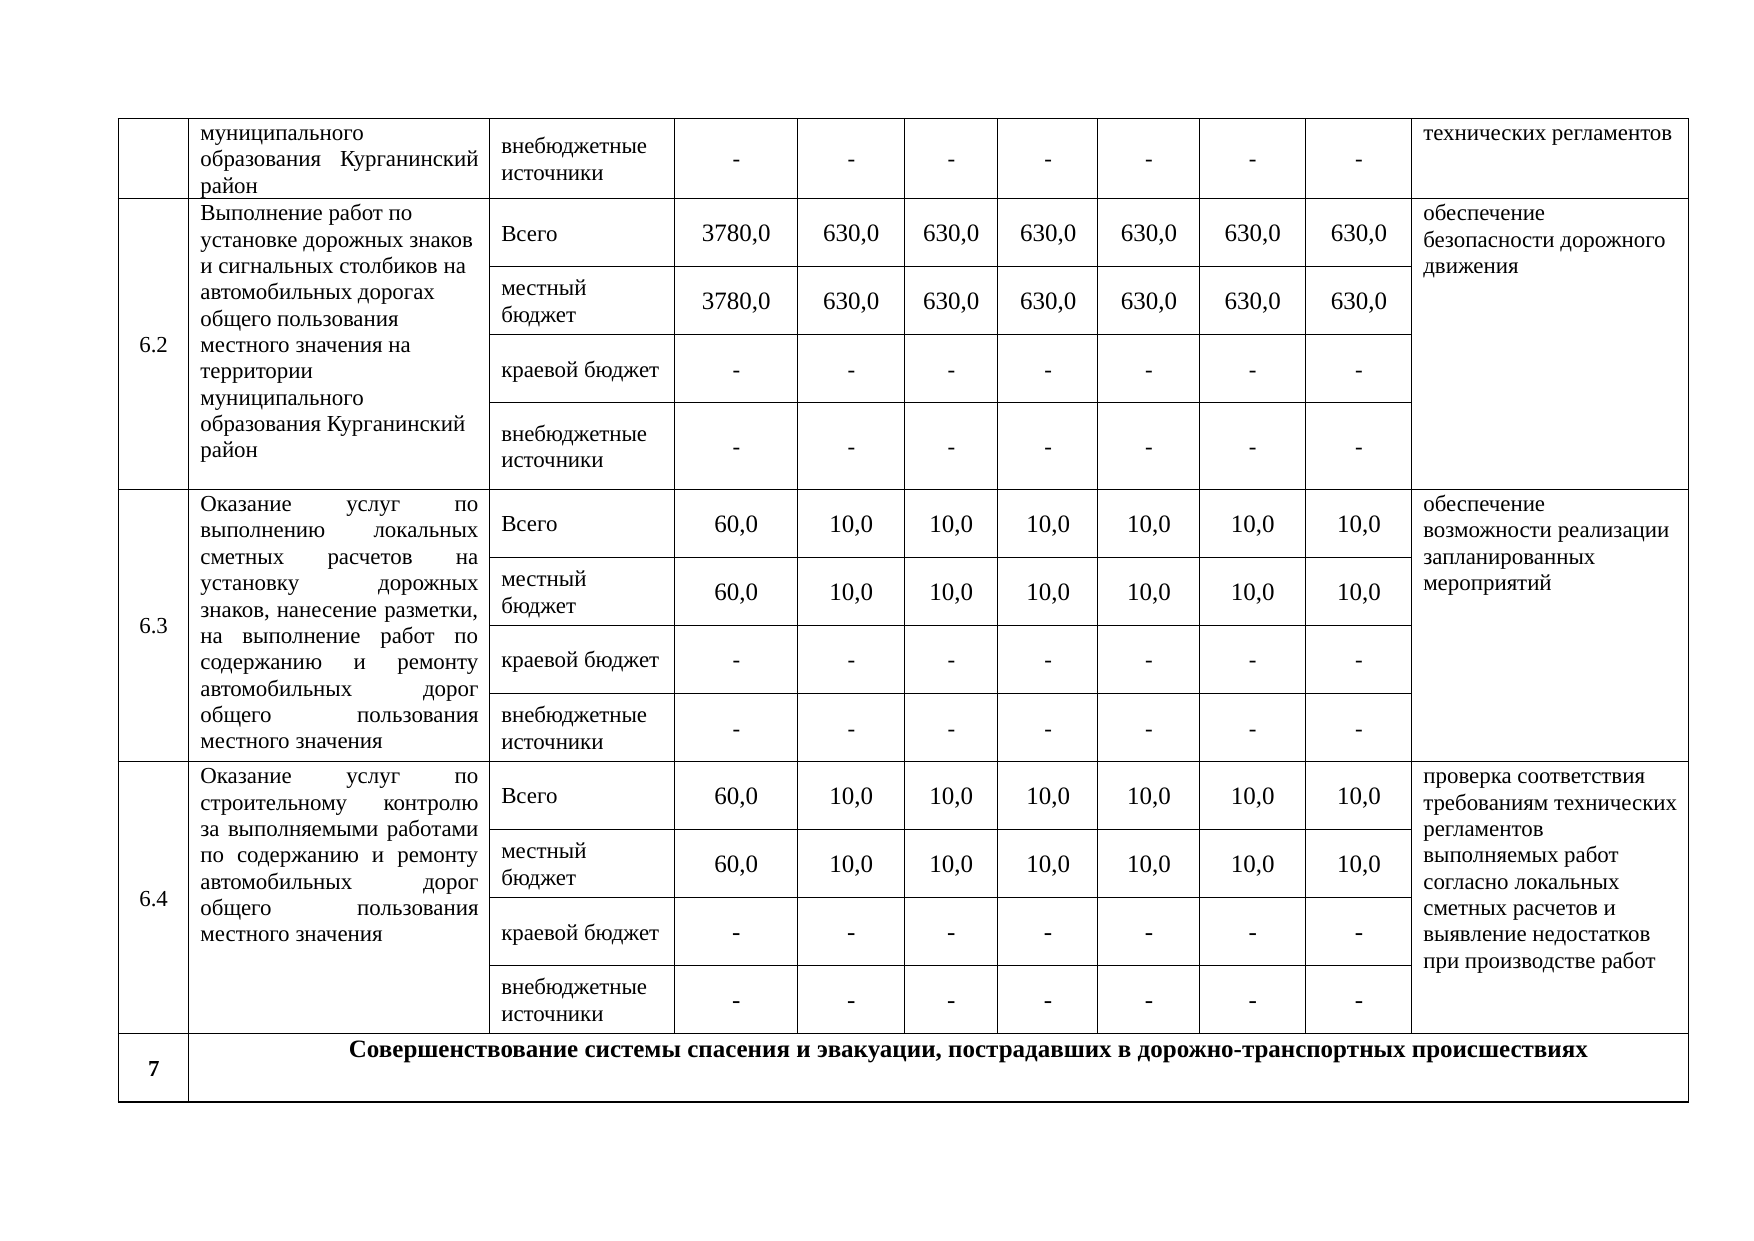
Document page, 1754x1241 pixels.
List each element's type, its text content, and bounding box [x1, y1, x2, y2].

table_cell - [905, 694, 997, 761]
table_cell внебюджетные источники [490, 966, 674, 1033]
table_cell 10,0 [1306, 490, 1411, 557]
table_cell 60,0 [675, 490, 797, 557]
table_cell 10,0 [998, 762, 1097, 829]
table_cell - [1098, 119, 1199, 198]
table_cell - [998, 966, 1097, 1033]
table_cell [119, 119, 188, 198]
table_cell Всего [490, 490, 674, 557]
table_cell - [905, 898, 997, 965]
table_cell 6.4 [119, 762, 188, 1033]
table_cell 10,0 [1306, 558, 1411, 625]
table_cell - [1200, 898, 1305, 965]
table_cell - [798, 403, 904, 489]
table_cell - [675, 966, 797, 1033]
table_cell 630,0 [798, 199, 904, 266]
table_cell 630,0 [998, 199, 1097, 266]
table_cell 10,0 [1098, 830, 1199, 897]
table_cell - [798, 119, 904, 198]
table_cell местный бюджет [490, 830, 674, 897]
table_cell - [1098, 898, 1199, 965]
table_cell 10,0 [1200, 558, 1305, 625]
table_cell - [675, 898, 797, 965]
table_cell - [675, 335, 797, 402]
table_cell проверка соответствия требованиям технических регламентов выполняемых работ согласно локальных сметных расчетов и выявление недостатков при производстве работ [1412, 762, 1688, 1033]
table_cell внебюджетные источники [490, 694, 674, 761]
table_cell 10,0 [998, 558, 1097, 625]
table_cell краевой бюджет [490, 335, 674, 402]
table_cell - [1306, 119, 1411, 198]
table_cell 10,0 [1098, 490, 1199, 557]
table_cell - [798, 335, 904, 402]
table_cell - [1098, 403, 1199, 489]
table_cell - [1200, 335, 1305, 402]
table_cell - [905, 966, 997, 1033]
table_cell - [1306, 335, 1411, 402]
table_cell - [675, 694, 797, 761]
table_cell - [675, 403, 797, 489]
table_cell 10,0 [1306, 830, 1411, 897]
table_cell 10,0 [1200, 490, 1305, 557]
table_cell 6.2 [119, 199, 188, 489]
table_cell 630,0 [1200, 199, 1305, 266]
table_cell - [1306, 966, 1411, 1033]
table_cell 10,0 [905, 490, 997, 557]
table_cell - [675, 626, 797, 693]
table_cell Всего [490, 762, 674, 829]
table_cell - [1200, 119, 1305, 198]
table_cell 10,0 [1098, 762, 1199, 829]
table_cell 10,0 [905, 830, 997, 897]
table_cell 3780,0 [675, 199, 797, 266]
table_cell - [1200, 403, 1305, 489]
table_cell 10,0 [1098, 558, 1199, 625]
table_cell - [1098, 626, 1199, 693]
table_cell краевой бюджет [490, 626, 674, 693]
table_cell - [1200, 694, 1305, 761]
table_cell Совершенствование системы спасения и эвакуации, пострадавших в дорожно-транспортных происшествиях [189, 1034, 1688, 1101]
table_cell технических регламентов [1412, 119, 1688, 198]
table_cell обеспечение возможности реализации запланированных мероприятий [1412, 490, 1688, 761]
table_cell - [905, 626, 997, 693]
table_cell - [1306, 626, 1411, 693]
table_cell 10,0 [905, 558, 997, 625]
table_cell - [998, 626, 1097, 693]
table_cell - [905, 403, 997, 489]
table_cell муниципального образования Курганинский район [189, 119, 489, 198]
table_cell 10,0 [1200, 830, 1305, 897]
table_cell - [798, 694, 904, 761]
table_cell - [798, 626, 904, 693]
table_cell - [1098, 335, 1199, 402]
table_cell - [675, 119, 797, 198]
table_cell 630,0 [798, 267, 904, 334]
table_cell - [798, 966, 904, 1033]
table_cell - [798, 898, 904, 965]
table_cell 10,0 [1200, 762, 1305, 829]
table_cell - [1098, 966, 1199, 1033]
table_cell - [998, 898, 1097, 965]
table_cell - [1098, 694, 1199, 761]
table_cell 630,0 [1098, 267, 1199, 334]
table_cell 10,0 [998, 830, 1097, 897]
table_cell - [905, 335, 997, 402]
table_cell внебюджетные источники [490, 403, 674, 489]
table_cell местный бюджет [490, 267, 674, 334]
table_cell 630,0 [905, 199, 997, 266]
table_cell краевой бюджет [490, 898, 674, 965]
table_cell 10,0 [998, 490, 1097, 557]
table_cell внебюджетные источники [490, 119, 674, 198]
table_cell - [1200, 966, 1305, 1033]
table_cell - [1306, 403, 1411, 489]
table_cell 60,0 [675, 558, 797, 625]
table_cell 10,0 [798, 490, 904, 557]
table_cell - [998, 119, 1097, 198]
table_cell Выполнение работ по установке дорожных знаков и сигнальных столбиков на автомобильных дорогах общего пользования местного значения на территории муниципального образования Курганинский район [189, 199, 489, 489]
table_cell 10,0 [798, 762, 904, 829]
table_cell 10,0 [798, 558, 904, 625]
table_cell 7 [119, 1034, 188, 1101]
table_cell - [998, 403, 1097, 489]
table_cell 6.3 [119, 490, 188, 761]
table_cell - [998, 335, 1097, 402]
table_cell 630,0 [1306, 267, 1411, 334]
table_cell - [905, 119, 997, 198]
table_cell 630,0 [905, 267, 997, 334]
table_cell обеспечение безопасности дорожного движения [1412, 199, 1688, 489]
table_cell - [1200, 626, 1305, 693]
table_cell местный бюджет [490, 558, 674, 625]
table_cell 10,0 [905, 762, 997, 829]
table_cell Всего [490, 199, 674, 266]
table_cell 3780,0 [675, 267, 797, 334]
table_cell 60,0 [675, 830, 797, 897]
table_cell - [1306, 694, 1411, 761]
table_cell - [1306, 898, 1411, 965]
table_cell 10,0 [798, 830, 904, 897]
table_cell 60,0 [675, 762, 797, 829]
table_cell Оказание услуг по выполнению локальных сметных расчетов на установку дорожных знаков, нанесение разметки, на выполнение работ по содержанию и ремонту автомобильных дорог общего пользования местного значения [189, 490, 489, 761]
table_cell 630,0 [1098, 199, 1199, 266]
table_cell - [998, 694, 1097, 761]
table_cell 630,0 [1306, 199, 1411, 266]
table_cell 10,0 [1306, 762, 1411, 829]
table_cell 630,0 [998, 267, 1097, 334]
table_cell Оказание услуг по строительному контролю за выполняемыми работами по содержанию и ремонту автомобильных дорог общего пользования местного значения [189, 762, 489, 1033]
table_cell 630,0 [1200, 267, 1305, 334]
